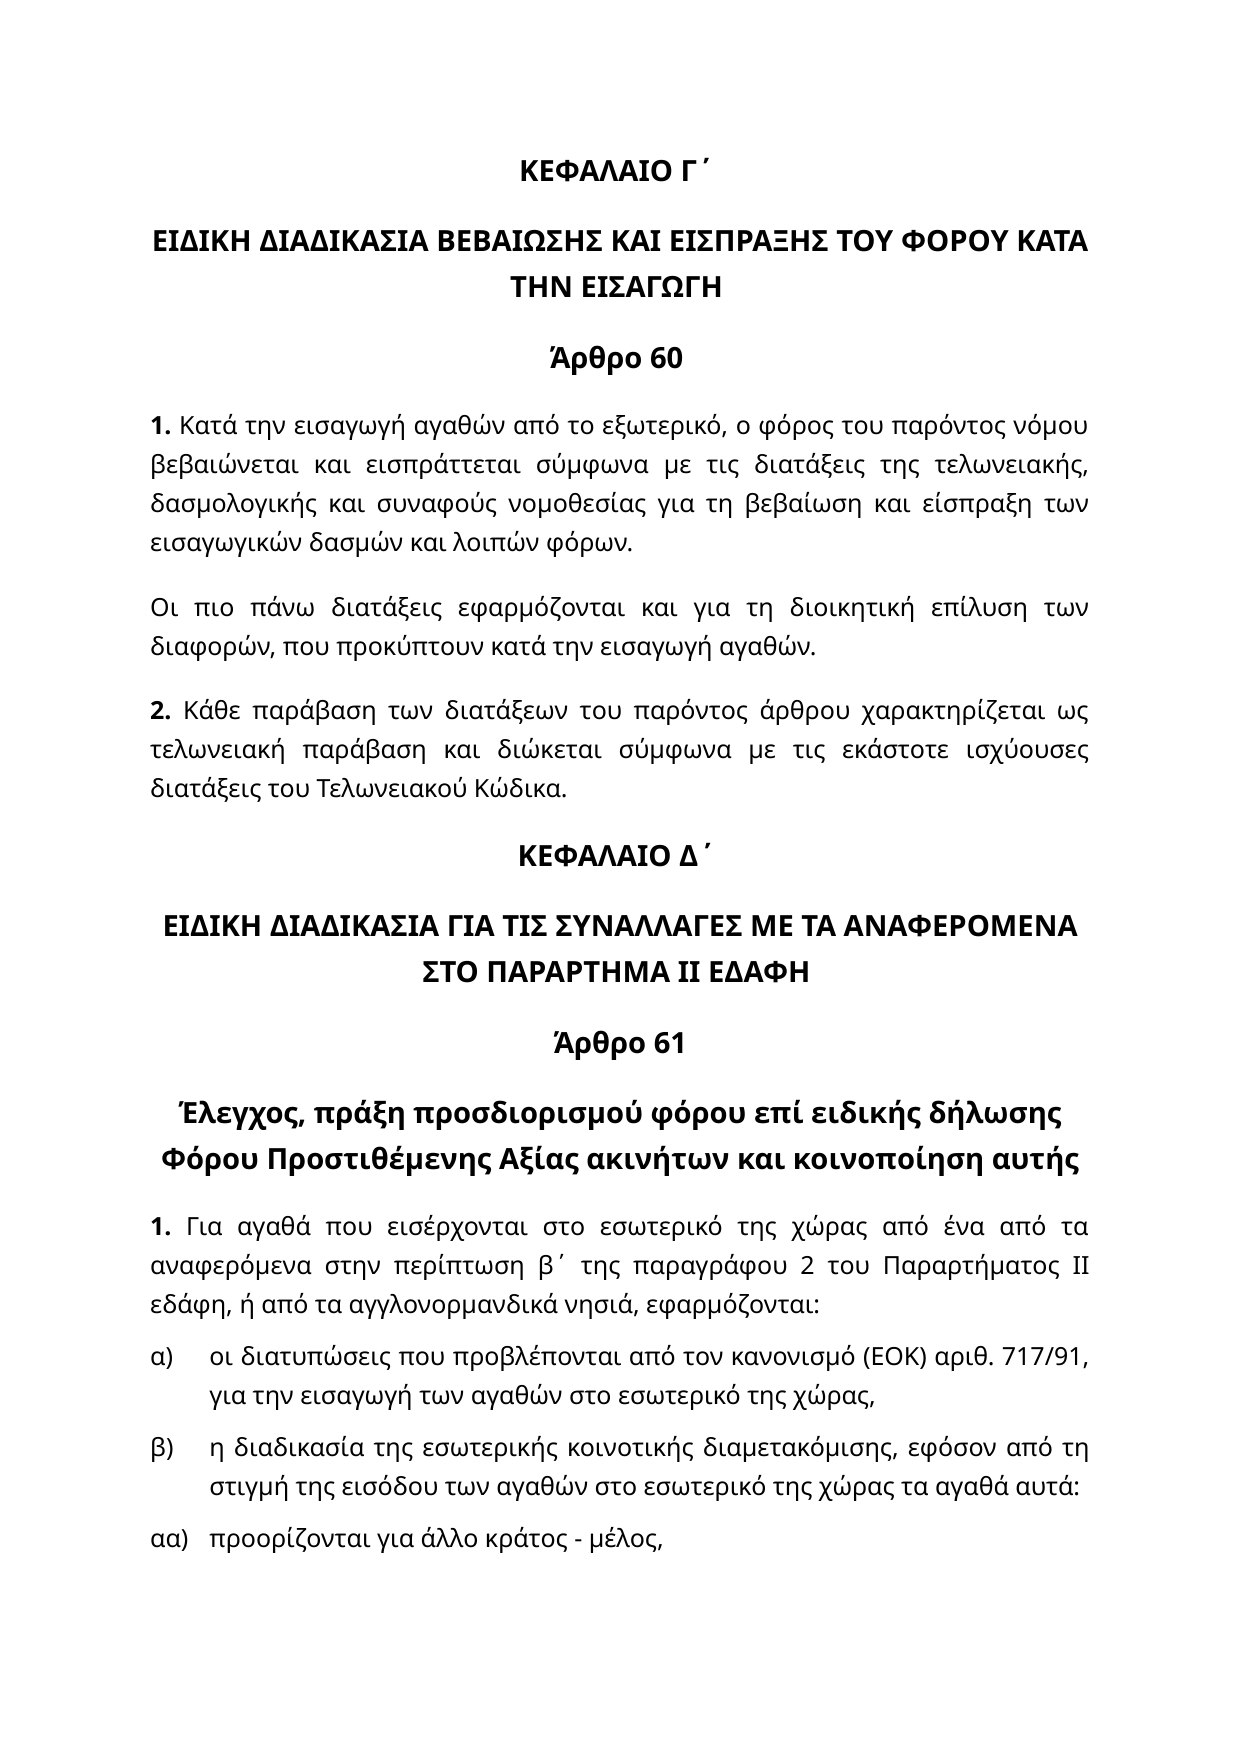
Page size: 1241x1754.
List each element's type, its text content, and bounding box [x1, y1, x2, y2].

subtitle ΚΕΦΑΛΑΙΟ Δ΄ [150, 835, 1090, 875]
text 1. Για αγαθά που εισέρχονται στο εσωτερικό της χώρας από ένα από τα αναφερόμενα στην περίπτωση β΄ της παραγράφου 2 του Παραρτήματος II εδάφη, ή από τα αγγλονορμανδικά νησιά, εφαρμόζονται: [150, 1209, 1090, 1321]
list αα) προορίζονται για άλλο κράτος - μέλος, [150, 1520, 1090, 1554]
subtitle Άρθρο 60 [150, 337, 1090, 377]
text Οι πιο πάνω διατάξεις εφαρμόζονται και για τη διοικητική επίλυση των διαφορών, που προκύπτουν κατά την εισαγωγή αγαθών. [150, 589, 1090, 662]
subtitle ΚΕΦΑΛΑΙΟ Γ΄ [150, 150, 1090, 190]
subtitle Άρθρο 61 [150, 1022, 1090, 1062]
subtitle ΕΙΔΙΚΗ ΔΙΑΔΙΚΑΣΙΑ ΒΕΒΑΙΩΣΗΣ ΚΑΙ ΕΙΣΠΡΑΞΗΣ ΤΟΥ ΦΟΡΟΥ ΚΑΤΑ ΤΗΝ ΕΙΣΑΓΩΓΗ [150, 221, 1090, 306]
text 1. Κατά την εισαγωγή αγαθών από το εξωτερικό, ο φόρος του παρόντος νόμου βεβαιώνεται και εισπράττεται σύμφωνα με τις διατάξεις της τελωνειακής, δασμολογικής και συναφούς νομοθεσίας για τη βεβαίωση και είσπραξη των εισαγωγικών δασμών και λοιπών φόρων. [150, 407, 1090, 559]
subtitle ΕΙΔΙΚΗ ΔΙΑΔΙΚΑΣΙΑ ΓΙΑ ΤΙΣ ΣΥΝΑΛΛΑΓΕΣ ΜΕ ΤΑ ΑΝΑΦΕΡΟΜΕΝΑ ΣΤΟ ΠΑΡΑΡΤΗΜΑ II ΕΔΑΦΗ [150, 906, 1090, 991]
list α) οι διατυπώσεις που προβλέπονται από τον κανονισμό (ΕΟΚ) αριθ. 717/91, για την εισαγωγή των αγαθών στο εσωτερικό της χώρας, [150, 1339, 1090, 1412]
list β) η διαδικασία της εσωτερικής κοινοτικής διαμετακόμισης, εφόσον από τη στιγμή της εισόδου των αγαθών στο εσωτερικό της χώρας τα αγαθά αυτά: [150, 1429, 1090, 1503]
subtitle Έλεγχος, πράξη προσδιορισμού φόρου επί ειδικής δήλωσης Φόρου Προστιθέμενης Αξίας ακινήτων και κοινοποίηση αυτής [150, 1092, 1090, 1178]
text 2. Κάθε παράβαση των διατάξεων του παρόντος άρθρου χαρακτηρίζεται ως τελωνειακή παράβαση και διώκεται σύμφωνα με τις εκάστοτε ισχύουσες διατάξεις του Τελωνειακού Κώδικα. [150, 692, 1090, 805]
